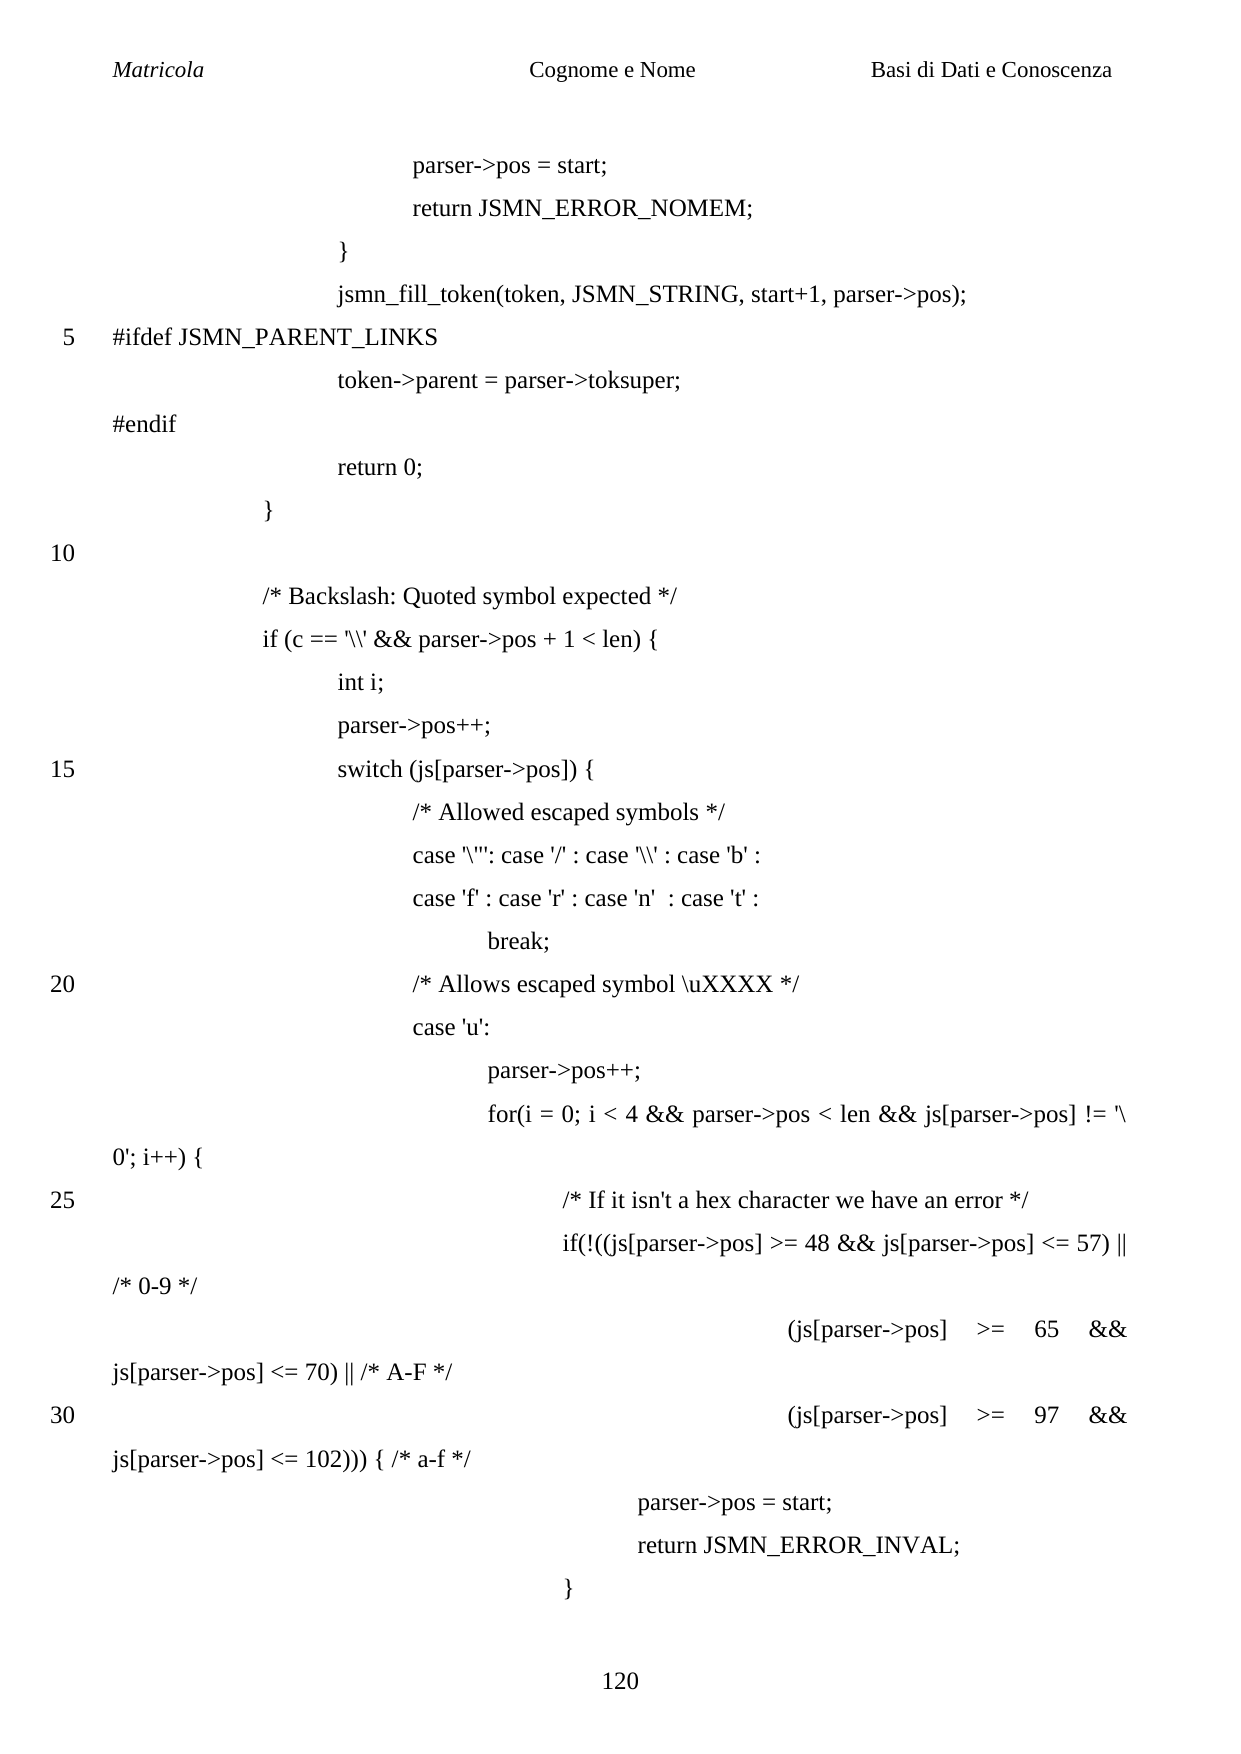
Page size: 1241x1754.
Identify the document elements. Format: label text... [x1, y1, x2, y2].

text (js[parser->pos] >= 97 && js[parser->pos] <= 102))) { /* a-f */ [112, 1401, 1128, 1472]
text case '\"': case '/' : case '\\' : case 'b' : [112, 840, 1128, 869]
text switch (js[parser->pos]) { [112, 754, 1128, 782]
text break; [112, 926, 1128, 955]
text if (c == '\\' && parser->pos + 1 < len) { [112, 624, 1128, 653]
text for(i = 0; i < 4 && parser->pos < len && js[parser->pos] != '\0'; i++) { [112, 1099, 1128, 1171]
text case 'u': [112, 1012, 1128, 1041]
text return 0; [112, 452, 1128, 481]
text jsmn_fill_token(token, JSMN_STRING, start+1, parser->pos); [112, 279, 1128, 308]
text /* If it isn't a hex character we have an error */ [112, 1185, 1128, 1214]
text } [112, 236, 1128, 265]
text parser->pos = start; [112, 1487, 1128, 1516]
text parser->pos++; [112, 1056, 1128, 1084]
text /* Allows escaped symbol \uXXXX */ [112, 969, 1128, 998]
text } [112, 1573, 1128, 1602]
text /* Backslash: Quoted symbol expected */ [112, 581, 1128, 610]
text (js[parser->pos] >= 65 && js[parser->pos] <= 70) || /* A-F */ [112, 1314, 1128, 1386]
text if(!((js[parser->pos] >= 48 && js[parser->pos] <= 57) || /* 0-9 */ [112, 1228, 1128, 1300]
text return JSMN_ERROR_INVAL; [112, 1530, 1128, 1559]
text parser->pos++; [112, 711, 1128, 739]
text return JSMN_ERROR_NOMEM; [112, 193, 1128, 222]
text parser->pos = start; [112, 150, 1128, 179]
text case 'f' : case 'r' : case 'n' : case 't' : [112, 883, 1128, 912]
text /* Allowed escaped symbols */ [112, 797, 1128, 826]
text #ifdef JSMN_PARENT_LINKS [112, 322, 1128, 351]
text #endif [112, 409, 1128, 437]
text int i; [112, 667, 1128, 696]
text } [112, 495, 1128, 524]
text token->parent = parser->toksuper; [112, 366, 1128, 394]
